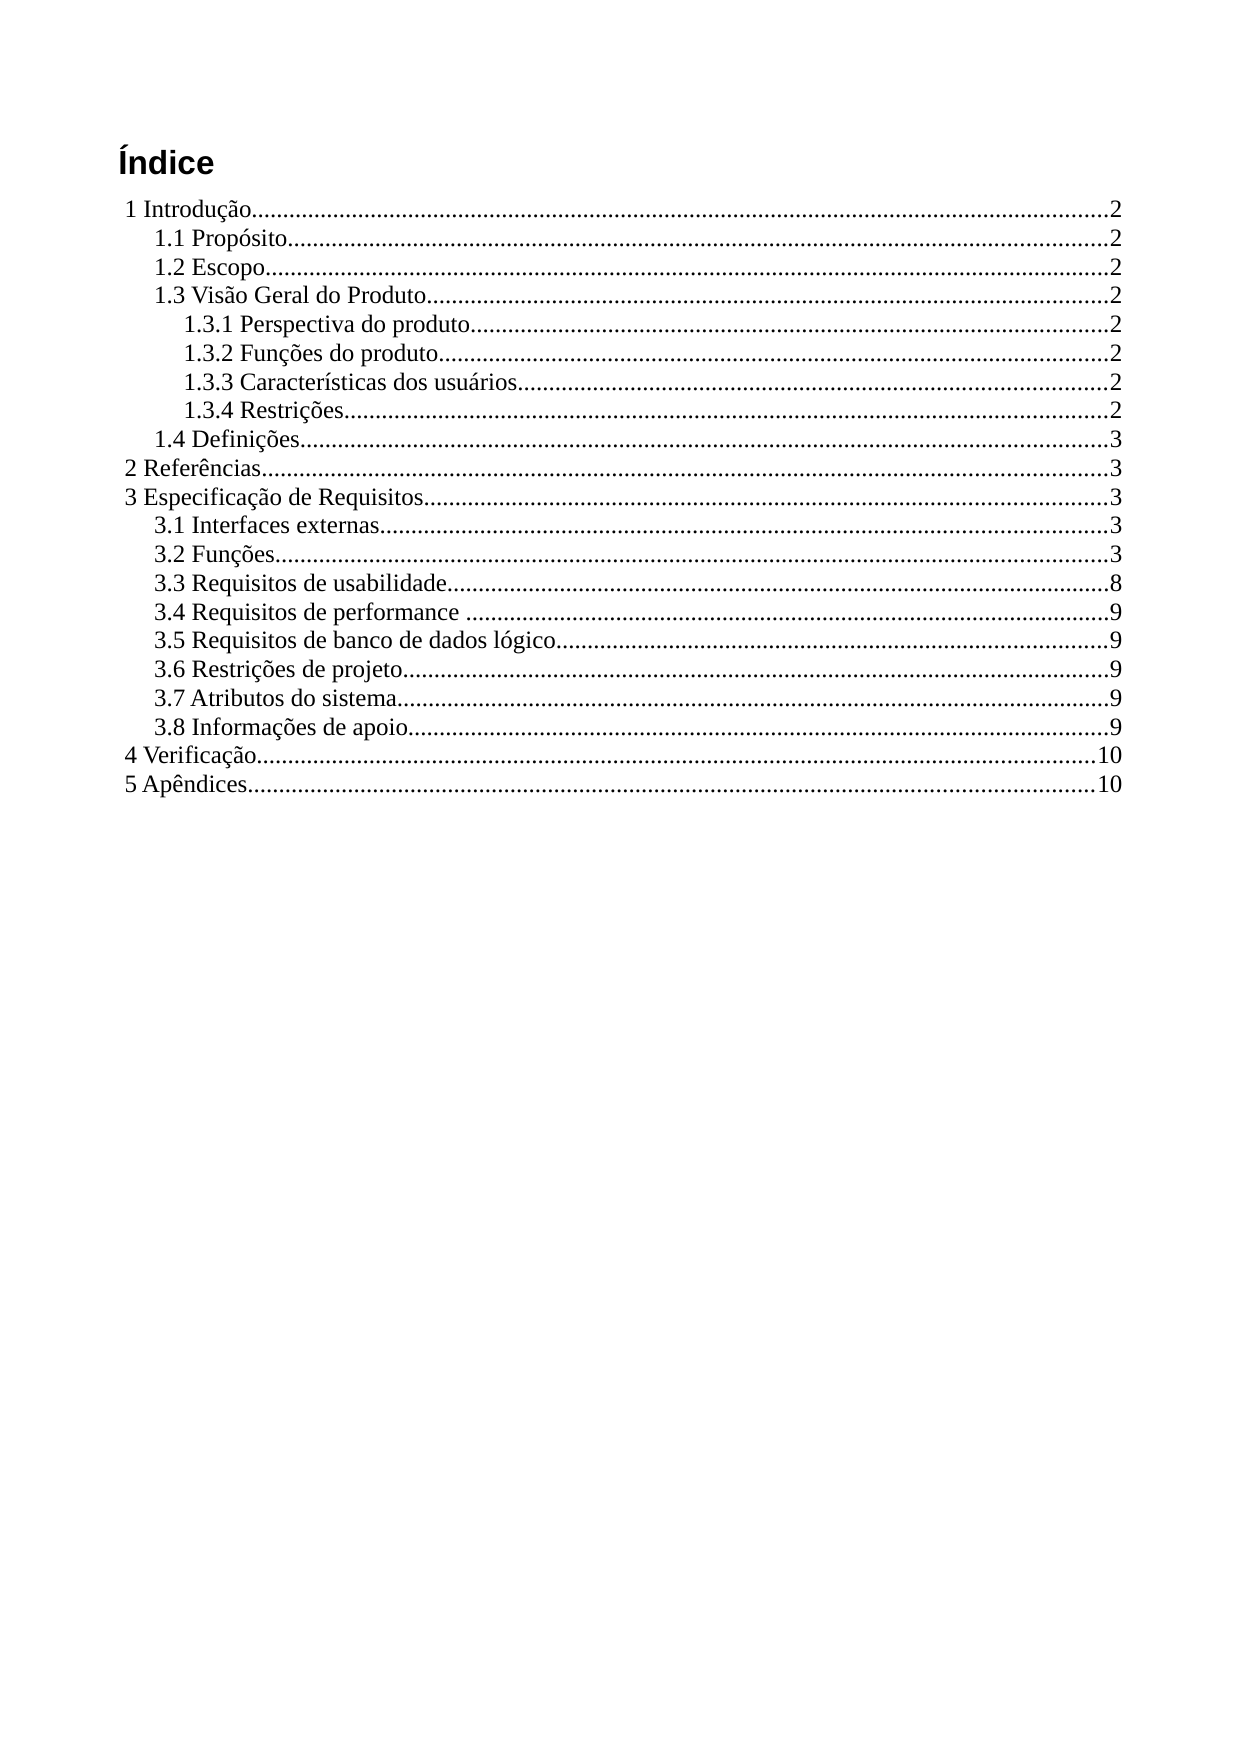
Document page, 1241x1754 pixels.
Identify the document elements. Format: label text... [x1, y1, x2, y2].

text 4 Verificação 10 [118, 740, 1122, 769]
text 1.3.4 Restrições 2 [177, 395, 1122, 424]
text 3.6 Restrições de projeto 9 [148, 654, 1122, 683]
text 3.5 Requisitos de banco de dados lógico 9 [148, 625, 1122, 654]
text 1.4 Definições 3 [148, 424, 1122, 453]
text 2 Referências 3 [118, 453, 1122, 482]
text 1.1 Propósito 2 [148, 223, 1122, 252]
text 3.1 Interfaces externas 3 [148, 510, 1122, 539]
text 1 Introdução 2 [118, 194, 1122, 223]
text 3.7 Atributos do sistema 9 [148, 683, 1122, 712]
text 3.4 Requisitos de performance 9 [148, 597, 1122, 625]
text 3.2 Funções 3 [148, 539, 1122, 568]
text 1.2 Escopo 2 [148, 252, 1122, 280]
text 5 Apêndices 10 [118, 769, 1122, 798]
subtitle Índice [118, 143, 1122, 182]
text 1.3.1 Perspectiva do produto 2 [177, 309, 1122, 338]
text 1.3.2 Funções do produto 2 [177, 338, 1122, 367]
text 1.3.3 Características dos usuários 2 [177, 367, 1122, 395]
text 1.3 Visão Geral do Produto 2 [148, 280, 1122, 309]
text 3 Especificação de Requisitos 3 [118, 482, 1122, 510]
text 3.8 Informações de apoio 9 [148, 712, 1122, 740]
text 3.3 Requisitos de usabilidade 8 [148, 568, 1122, 597]
